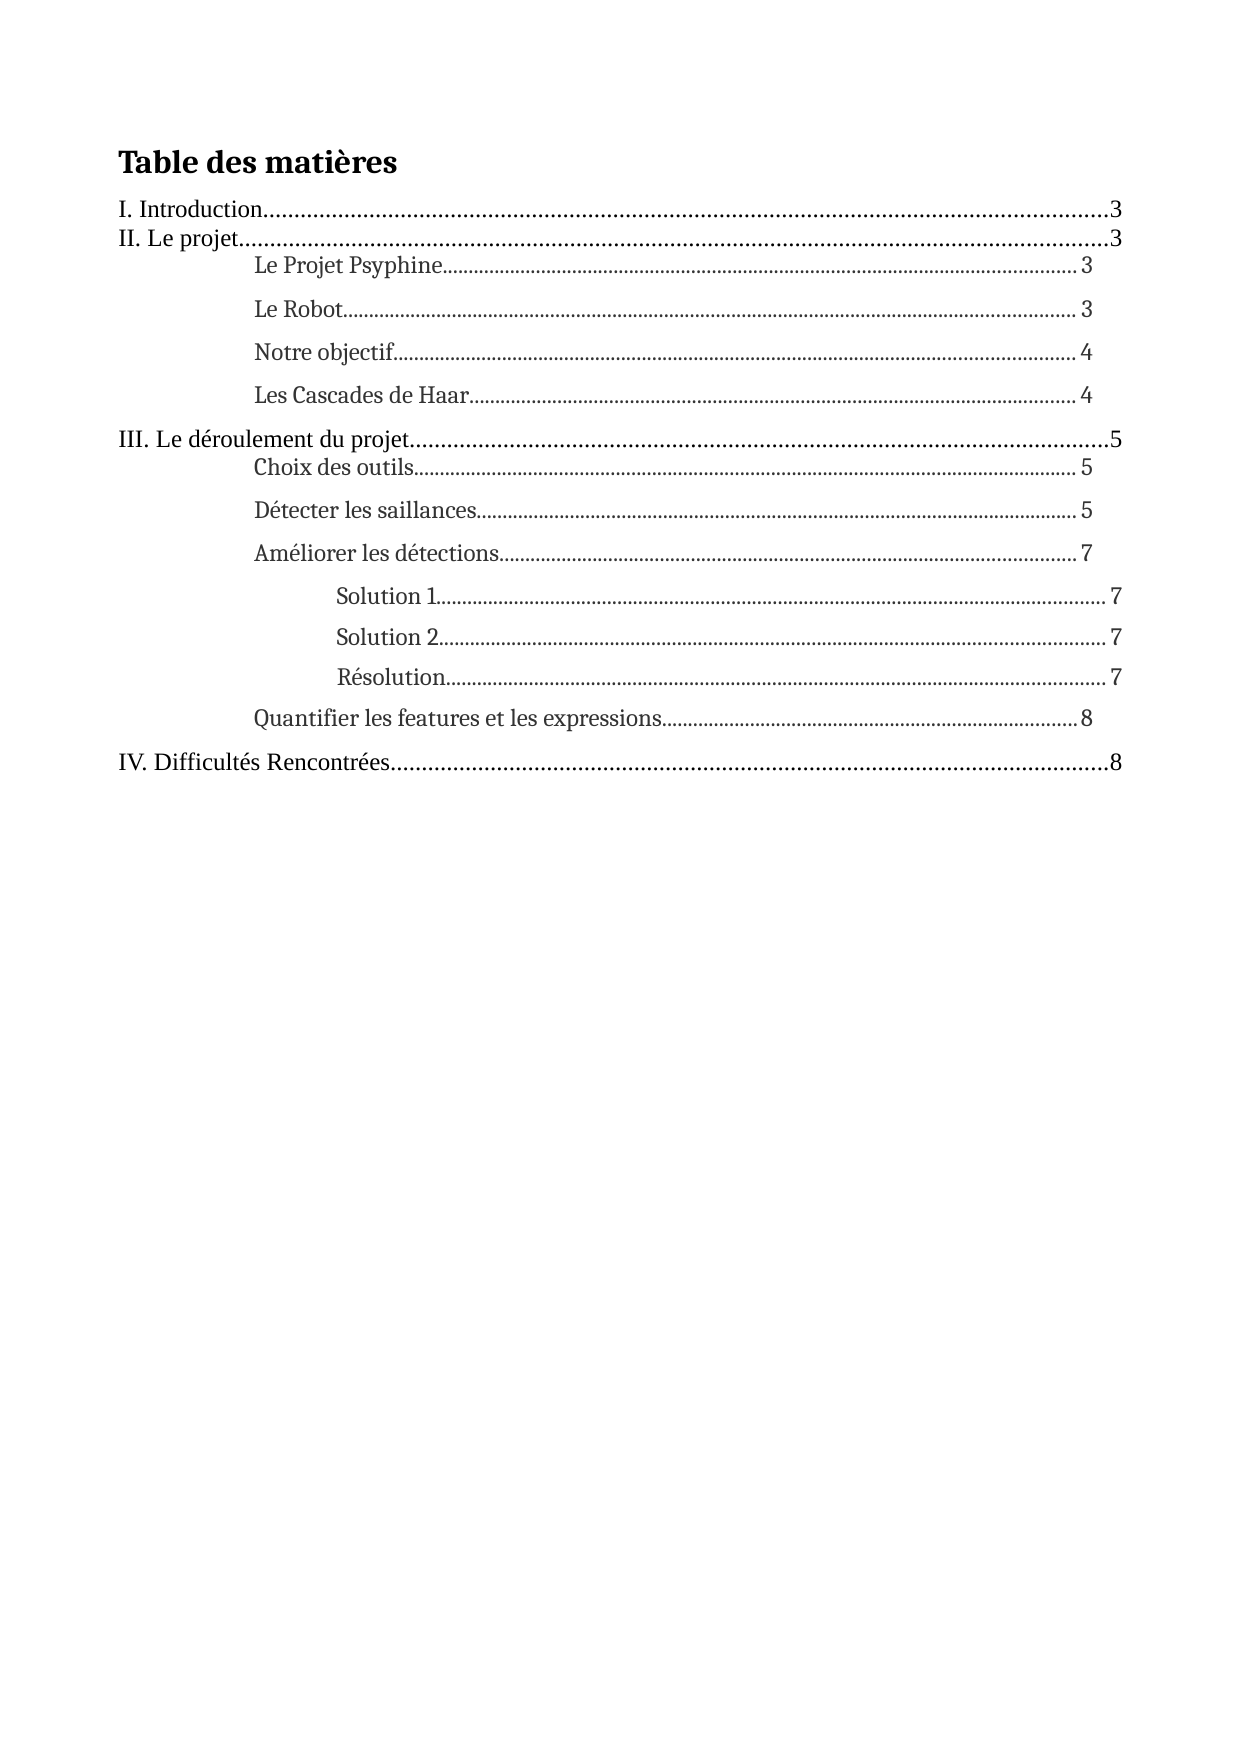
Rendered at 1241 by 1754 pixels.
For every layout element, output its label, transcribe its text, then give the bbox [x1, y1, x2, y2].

text Solution 2 7 [337, 623, 1122, 651]
text Améliorer les détections 7 [224, 539, 1122, 568]
text Les Cascades de Haar 4 [224, 381, 1122, 409]
text Le Projet Psyphine 3 [224, 251, 1122, 280]
text Notre objectif 4 [224, 338, 1122, 366]
text III. Le déroulement du projet 5 [118, 424, 1122, 453]
text Choix des outils 5 [224, 453, 1122, 481]
text Le Robot 3 [224, 294, 1122, 323]
text II. Le projet 3 [118, 223, 1122, 251]
text Détecter les saillances 5 [224, 496, 1122, 524]
text I. Introduction 3 [118, 194, 1122, 223]
subtitle Table des matières [118, 143, 1122, 181]
text Solution 1 7 [337, 582, 1122, 611]
text Résolution 7 [337, 663, 1122, 692]
text Quantifier les features et les expressions 8 [224, 704, 1122, 732]
text IV. Difficultés Rencontrées 8 [118, 747, 1122, 776]
